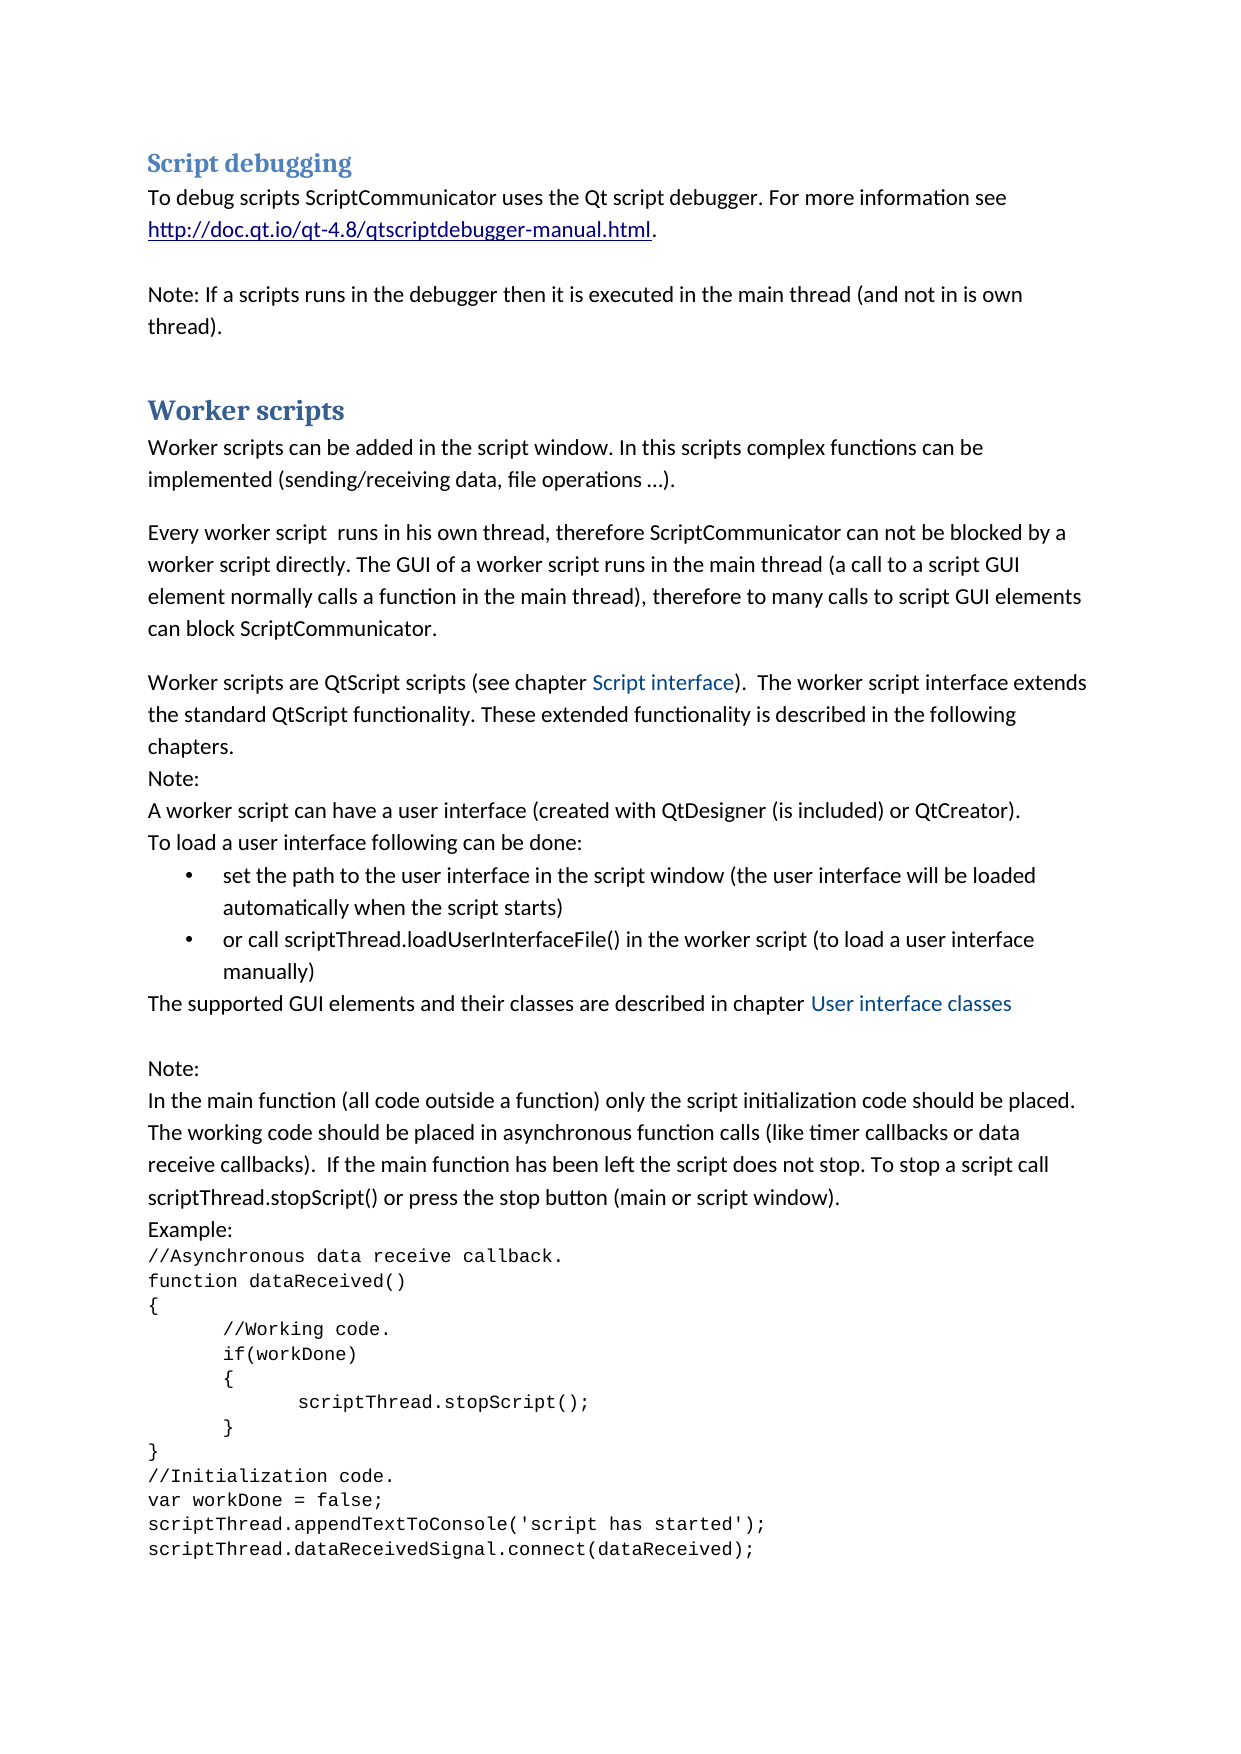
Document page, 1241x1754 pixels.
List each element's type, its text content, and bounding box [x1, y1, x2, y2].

text //Initialization code. [148, 1466, 1093, 1488]
text scriptThread.appendTextToConsole('script has started'); [148, 1515, 1093, 1536]
text scriptThread.dataReceivedSignal.connect(dataReceived); [148, 1539, 1093, 1561]
text Example: [148, 1215, 1093, 1243]
text var workDone = false; [148, 1491, 1093, 1512]
text scriptThread.stopScript(); [148, 1393, 1093, 1414]
text Note: [148, 764, 1093, 792]
text In the main function (all code outside a function) only the script initialization code should be placed. The working code should be placed in asynchronous function calls (like timer callbacks or data receive callbacks). If the main function has been left the script does not stop. To stop a script call scriptThread.stopScript() or press the stop button (main or script window). [148, 1086, 1093, 1211]
text function dataReceived() [148, 1271, 1093, 1293]
text Note: [148, 1054, 1093, 1082]
text Worker scripts can be added in the script window. In this scripts complex functions can be implemented (sending/receiving data, file operations …). [148, 433, 1093, 493]
text { [148, 1296, 1093, 1317]
text To debug scripts ScriptCommunicator uses the Qt script debugger. For more information see http://doc.qt.io/qt-4.8/qtscriptdebugger-manual.html. [148, 183, 1093, 243]
text The supported GUI elements and their classes are described in chapter User interface classes [148, 989, 1093, 1017]
text //Working code. [148, 1320, 1093, 1341]
text Worker scripts are QtScript scripts (see chapter Script interface). The worker script interface extends the standard QtScript functionality. These extended functionality is described in the following chapters. [148, 668, 1093, 760]
list set the path to the user interface in the script window (the user interface will be loaded automatically when the script starts) [185, 861, 1093, 921]
text } [148, 1442, 1093, 1463]
text //Asynchronous data receive callback. [148, 1247, 1093, 1268]
text To load a user interface following can be done: [148, 828, 1093, 857]
text if(workDone) [148, 1344, 1093, 1366]
list or call scriptThread.loadUserInterfaceFile() in the worker script (to load a user interface manually) [185, 925, 1093, 985]
text } [148, 1418, 1093, 1439]
subtitle Script debugging [148, 148, 1093, 179]
text A worker script can have a user interface (created with QtDesigner (is included) or QtCreator). [148, 796, 1093, 824]
subtitle Worker scripts [148, 394, 1093, 428]
text Every worker script runs in his own thread, therefore ScriptCommunicator can not be blocked by a worker script directly. The GUI of a worker script runs in the main thread (a call to a script GUI element normally calls a function in the main thread), therefore to many calls to script GUI elements can block ScriptCommunicator. [148, 518, 1093, 643]
text Note: If a scripts runs in the debugger then it is executed in the main thread (and not in is own thread). [148, 280, 1093, 340]
text { [148, 1369, 1093, 1390]
